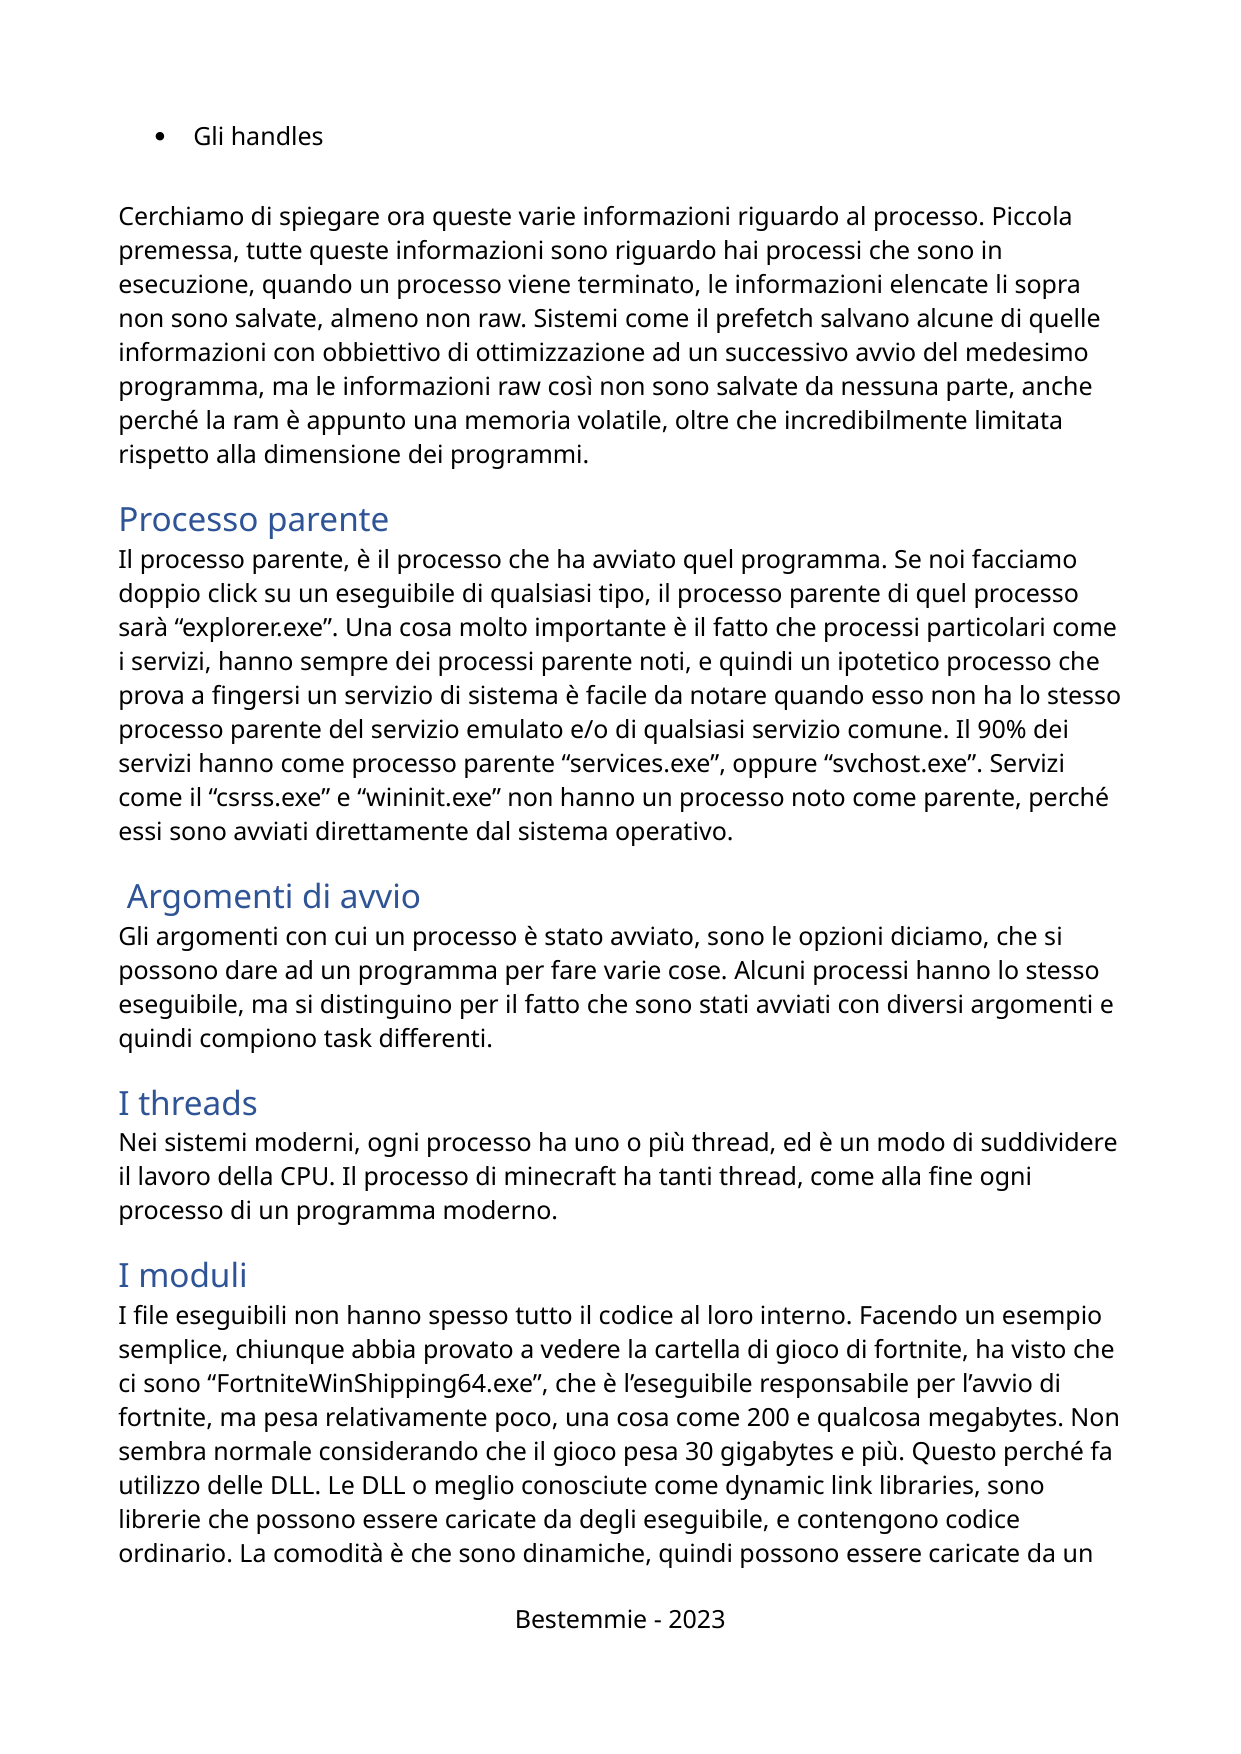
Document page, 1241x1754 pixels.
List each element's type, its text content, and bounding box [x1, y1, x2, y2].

list Gli handles [156, 118, 1122, 152]
text Nei sistemi moderni, ogni processo ha uno o più thread, ed è un modo di suddividere il lavoro della CPU. Il processo di minecraft ha tanti thread, come alla fine ogni processo di un programma moderno. [118, 1125, 1122, 1227]
subtitle Argomenti di avvio [118, 873, 1122, 918]
subtitle I threads [118, 1079, 1122, 1125]
text I file eseguibili non hanno spesso tutto il codice al loro interno. Facendo un esempio semplice, chiunque abbia provato a vedere la cartella di gioco di fortnite, ha visto che ci sono “FortniteWinShipping64.exe”, che è l’eseguibile responsabile per l’avvio di fortnite, ma pesa relativamente poco, una cosa come 200 e qualcosa megabytes. Non sembra normale considerando che il gioco pesa 30 gigabytes e più. Questo perché fa utilizzo delle DLL. Le DLL o meglio conosciute come dynamic link libraries, sono librerie che possono essere caricate da degli eseguibile, e contengono codice ordinario. La comodità è che sono dinamiche, quindi possono essere caricate da un [118, 1297, 1122, 1570]
subtitle Processo parente [118, 496, 1122, 541]
subtitle I moduli [118, 1252, 1122, 1297]
text Cerchiamo di spiegare ora queste varie informazioni riguardo al processo. Piccola premessa, tutte queste informazioni sono riguardo hai processi che sono in esecuzione, quando un processo viene terminato, le informazioni elencate li sopra non sono salvate, almeno non raw. Sistemi come il prefetch salvano alcune di quelle informazioni con obbiettivo di ottimizzazione ad un successivo avvio del medesimo programma, ma le informazioni raw così non sono salvate da nessuna parte, anche perché la ram è appunto una memoria volatile, oltre che incredibilmente limitata rispetto alla dimensione dei programmi. [118, 198, 1122, 471]
text Il processo parente, è il processo che ha avviato quel programma. Se noi facciamo doppio click su un eseguibile di qualsiasi tipo, il processo parente di quel processo sarà “explorer.exe”. Una cosa molto importante è il fatto che processi particolari come i servizi, hanno sempre dei processi parente noti, e quindi un ipotetico processo che prova a fingersi un servizio di sistema è facile da notare quando esso non ha lo stesso processo parente del servizio emulato e/o di qualsiasi servizio comune. Il 90% dei servizi hanno come processo parente “services.exe”, oppure “svchost.exe”. Servizi come il “csrss.exe” e “wininit.exe” non hanno un processo noto come parente, perché essi sono avviati direttamente dal sistema operativo. [118, 541, 1122, 848]
text Gli argomenti con cui un processo è stato avviato, sono le opzioni diciamo, che si possono dare ad un programma per fare varie cose. Alcuni processi hanno lo stesso eseguibile, ma si distinguino per il fatto che sono stati avviati con diversi argomenti e quindi compiono task differenti. [118, 918, 1122, 1054]
